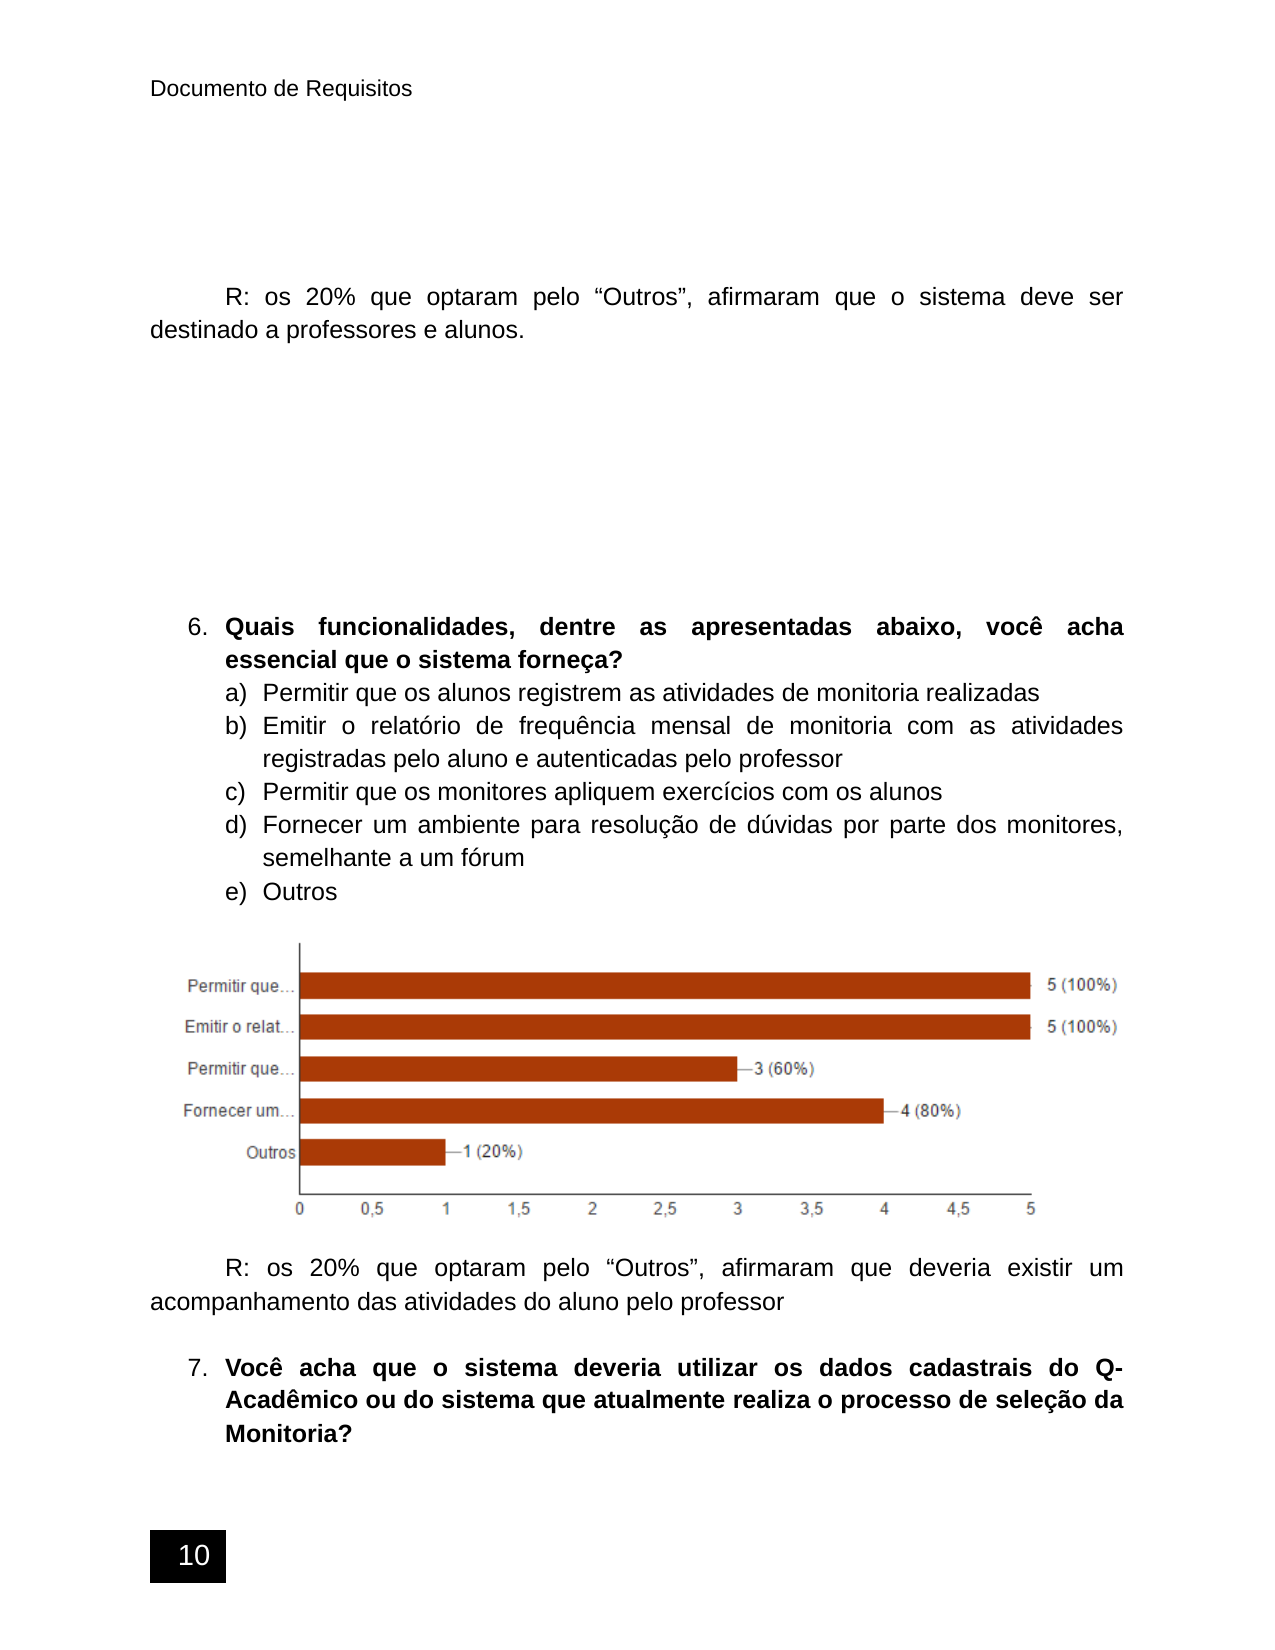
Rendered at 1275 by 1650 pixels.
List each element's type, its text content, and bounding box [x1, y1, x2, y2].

text R: os 20% que optaram pelo “Outros”, afirmaram que deveria existir um acompanhamento das atividades do aluno pelo professor [150, 909, 1125, 1315]
list Fornecer um ambiente para resolução de dúvidas por parte dos monitores, semelhante a um fórum [225, 810, 1125, 872]
text R: os 20% que optaram pelo “Outros”, afirmaram que o sistema deve ser destinado a professores e alunos. [150, 282, 1125, 344]
list Emitir o relatório de frequência mensal de monitoria com as atividades registradas pelo aluno e autenticadas pelo professor [225, 711, 1125, 773]
picture [154, 925, 1145, 1254]
list Outros [225, 876, 1125, 905]
list Quais funcionalidades, dentre as apresentadas abaixo, você acha essencial que o sistema forneça? [187, 612, 1125, 674]
list Permitir que os monitores apliquem exercícios com os alunos [225, 777, 1125, 806]
list Você acha que o sistema deveria utilizar os dados cadastrais do Q-Acadêmico ou do sistema que atualmente realiza o processo de seleção da Monitoria? [187, 1352, 1125, 1447]
list Permitir que os alunos registrem as atividades de monitoria realizadas [225, 678, 1125, 707]
